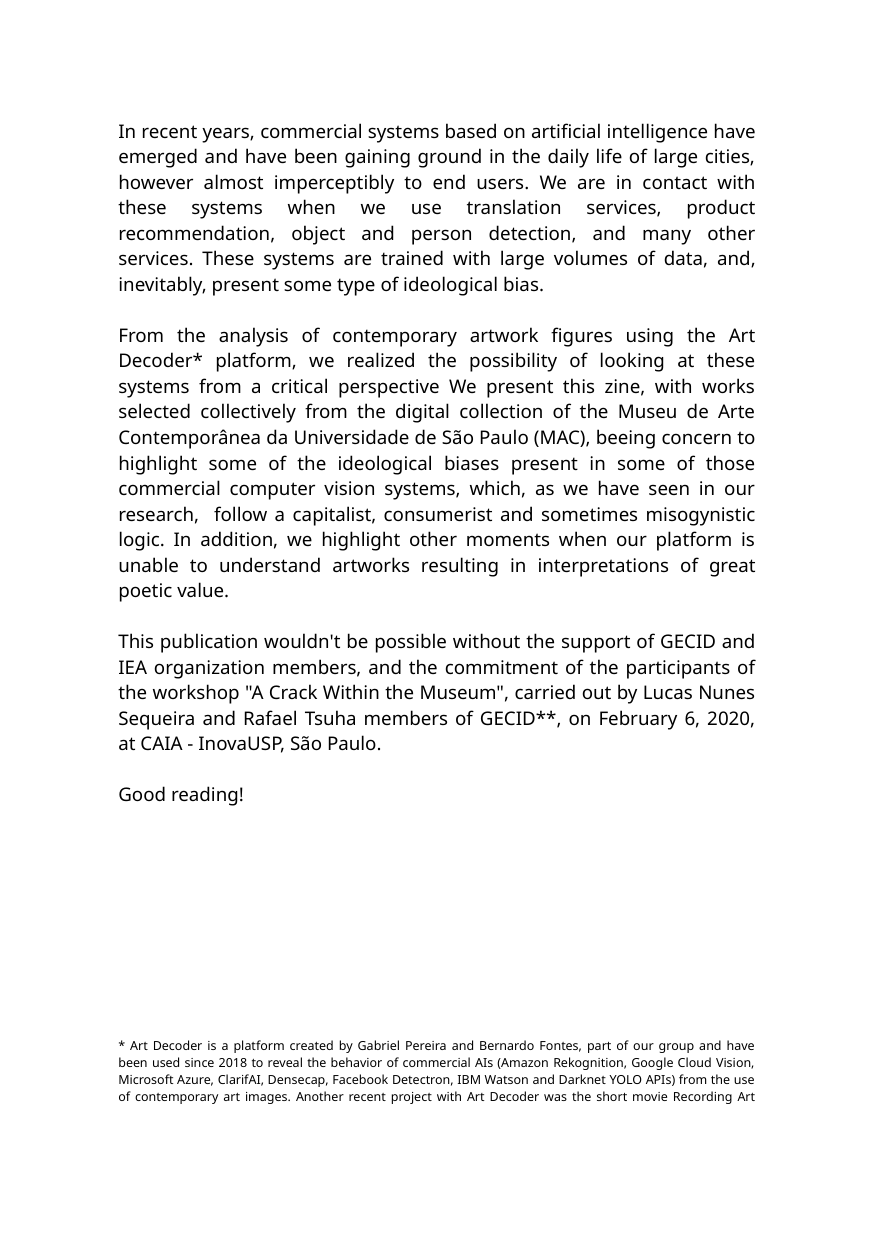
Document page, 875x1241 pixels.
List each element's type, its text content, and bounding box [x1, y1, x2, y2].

text * Art Decoder is a platform created by Gabriel Pereira and Bernardo Fontes, part of our group and have been used since 2018 to reveal the behavior of commercial AIs (Amazon Rekognition, Google Cloud Vision, Microsoft Azure, ClarifAI, Densecap, Facebook Detectron, IBM Watson and Darknet YOLO APIs) from the use of contemporary art images. Another recent project with Art Decoder was the short movie Recording Art [118, 1037, 756, 1106]
text From the analysis of contemporary artwork figures using the Art Decoder* platform, we realized the possibility of looking at these systems from a critical perspective We present this zine, with works selected collectively from the digital collection of the Museu de Arte Contemporânea da Universidade de São Paulo (MAC), beeing concern to highlight some of the ideological biases present in some of those commercial computer vision systems, which, as we have seen in our research, follow a capitalist, consumerist and sometimes misogynistic logic. In addition, we highlight other moments when our platform is unable to understand artworks resulting in interpretations of great poetic value. [118, 322, 756, 603]
text In recent years, commercial systems based on artificial intelligence have emerged and have been gaining ground in the daily life of large cities, however almost imperceptibly to end users. We are in contact with these systems when we use translation services, product recommendation, object and person detection, and many other services. These systems are trained with large volumes of data, and, inevitably, present some type of ideological bias. [118, 118, 756, 297]
text Good reading! [118, 782, 756, 807]
text This publication wouldn't be possible without the support of GECID and IEA organization members, and the commitment of the participants of the workshop "A Crack Within the Museum", carried out by Lucas Nunes Sequeira and Rafael Tsuha members of GECID**, on February 6, 2020, at CAIA - InovaUSP, São Paulo. [118, 628, 756, 756]
